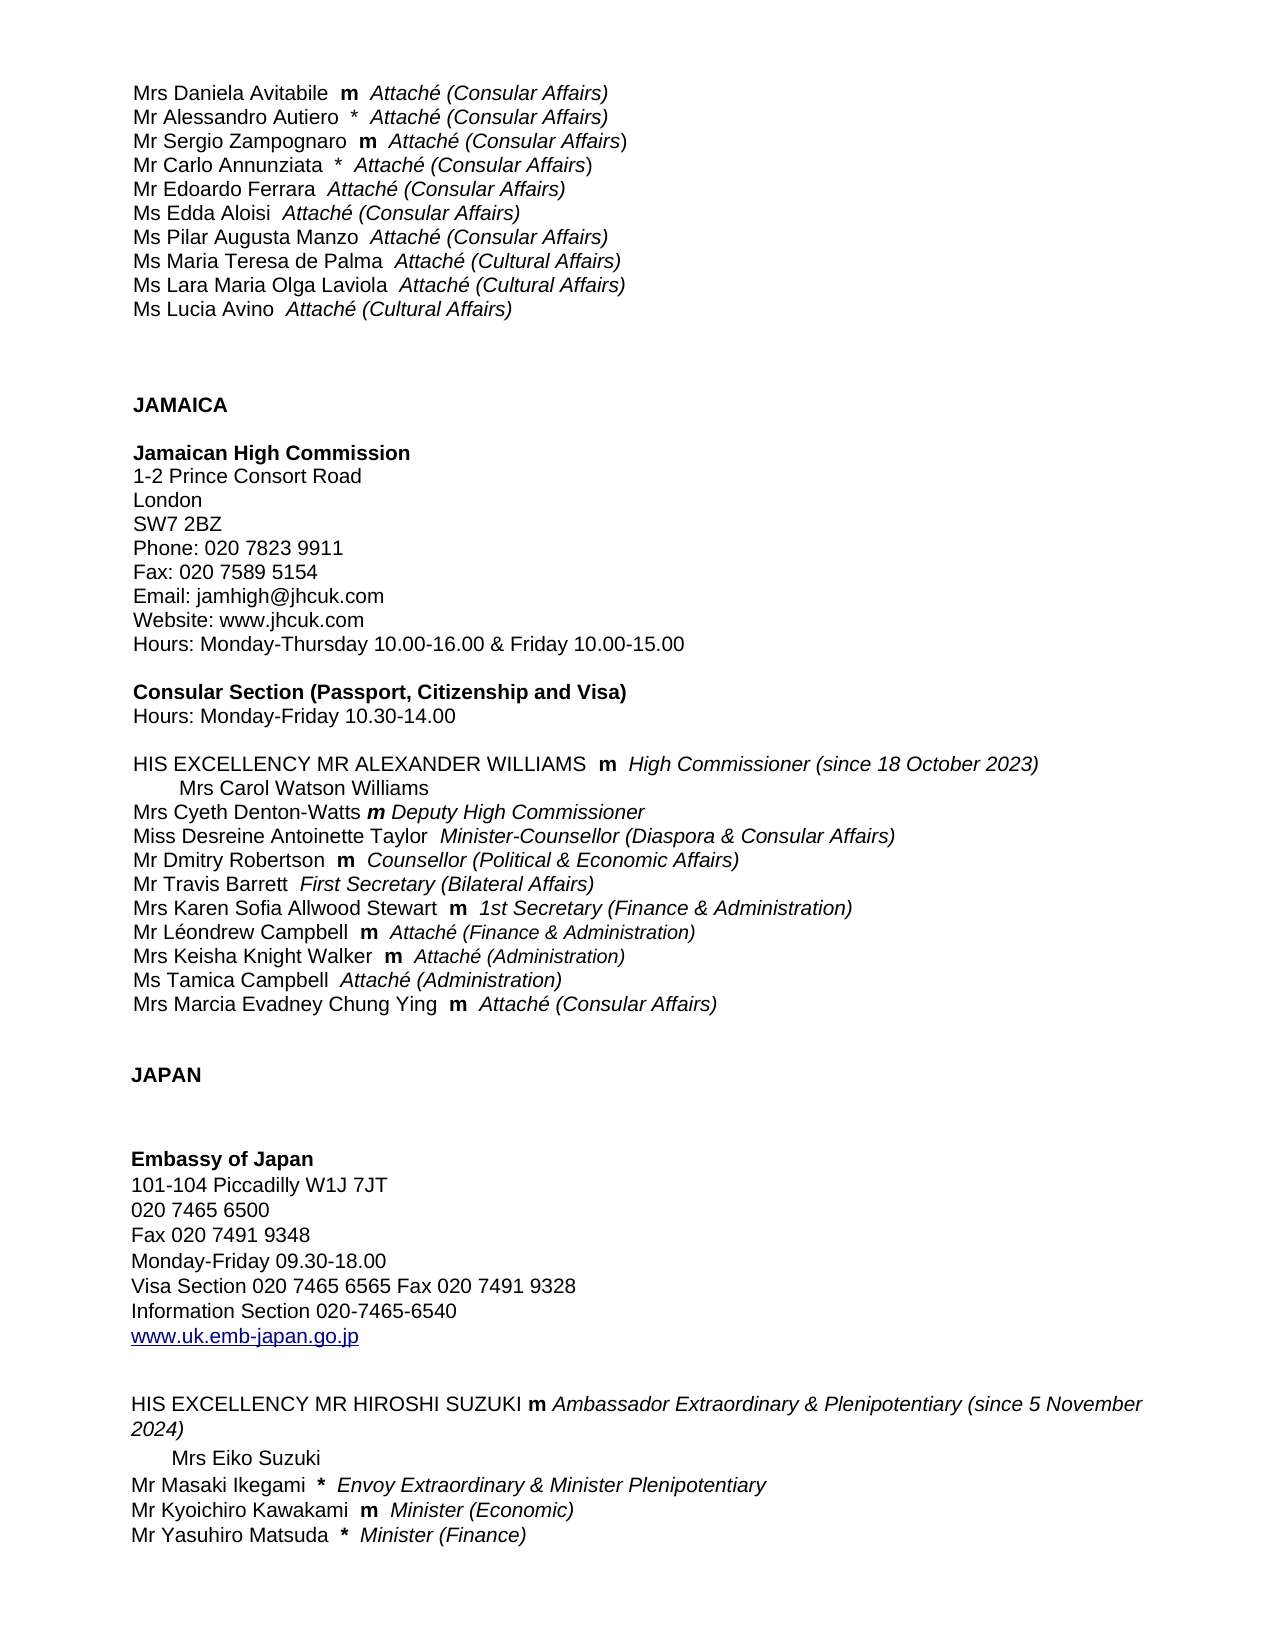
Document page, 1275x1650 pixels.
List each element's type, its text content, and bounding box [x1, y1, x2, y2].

text 1-2 Prince Consort Road [133, 464, 1181, 488]
text Mr Yasuhiro Matsuda * Minister (Finance) [131, 1523, 1183, 1547]
text Ms Tamica Campbell Attaché (Administration) [133, 967, 1181, 991]
text Visa Section 020 7465 6565 Fax 020 7491 9328 [131, 1274, 1183, 1298]
text HIS EXCELLENCY MR HIROSHI SUZUKI m Ambassador Extraordinary & Plenipotentiary (since 5 November 2024) [131, 1392, 1183, 1441]
text Mrs Carol Watson Williams [133, 776, 1181, 800]
text JAMAICA [133, 392, 1181, 416]
text Embassy of Japan [131, 1147, 1183, 1171]
text Hours: Monday-Thursday 10.00-16.00 & Friday 10.00-15.00 [133, 632, 1181, 656]
text Mrs Eiko Suzuki [131, 1442, 1183, 1471]
text Fax 020 7491 9348 [131, 1223, 1183, 1247]
text HIS EXCELLENCY MR ALEXANDER WILLIAMS m High Commissioner (since 18 October 2023) [133, 752, 1181, 776]
text London [133, 488, 1181, 512]
text Mrs Keisha Knight Walker m Attaché (Administration) [133, 943, 1181, 967]
text Fax: 020 7589 5154 [133, 560, 1181, 584]
text www.uk.emb-japan.go.jp [131, 1324, 1183, 1348]
text Ms Maria Teresa de Palma Attaché (Cultural Affairs) [133, 249, 1181, 273]
text Ms Lara Maria Olga Laviola Attaché (Cultural Affairs) [133, 273, 1181, 297]
text Mr Sergio Zampognaro m Attaché (Consular Affairs) [133, 129, 1181, 153]
text Jamaican High Commission [133, 440, 1181, 464]
text 101-104 Piccadilly W1J 7JT [131, 1172, 1183, 1196]
text Mr Travis Barrett First Secretary (Bilateral Affairs) [133, 872, 1181, 896]
text Email: jamhigh@jhcuk.com [133, 584, 1181, 608]
text Mrs Daniela Avitabile m Attaché (Consular Affairs) [133, 81, 1181, 105]
text 020 7465 6500 [131, 1198, 1183, 1222]
text Information Section 020-7465-6540 [131, 1299, 1183, 1323]
subtitle Consular Section (Passport, Citizenship and Visa) [133, 680, 1181, 704]
text Miss Desreine Antoinette Taylor Minister-Counsellor (Diaspora & Consular Affairs) [133, 824, 1181, 848]
text Mr Edoardo Ferrara Attaché (Consular Affairs) [133, 177, 1181, 201]
text Mr Kyoichiro Kawakami m Minister (Economic) [131, 1498, 1183, 1522]
text JAPAN [131, 1063, 1183, 1087]
text Mr Masaki Ikegami * Envoy Extraordinary & Minister Plenipotentiary [131, 1473, 1183, 1497]
text Mrs Marcia Evadney Chung Ying m Attaché (Consular Affairs) [133, 991, 1181, 1015]
text Mrs Karen Sofia Allwood Stewart m 1st Secretary (Finance & Administration) [133, 896, 1181, 919]
text Ms Lucia Avino Attaché (Cultural Affairs) [133, 297, 1181, 321]
text Website: www.jhcuk.com [133, 608, 1181, 632]
text Phone: 020 7823 9911 [133, 536, 1181, 560]
text Mrs Cyeth Denton-Watts m Deputy High Commissioner [133, 800, 1181, 824]
text SW7 2BZ [133, 512, 1181, 536]
text Ms Edda Aloisi Attaché (Consular Affairs) [133, 201, 1181, 225]
text Mr Carlo Annunziata * Attaché (Consular Affairs) [133, 153, 1181, 177]
text Mr Alessandro Autiero * Attaché (Consular Affairs) [133, 105, 1181, 129]
text Monday-Friday 09.30-18.00 [131, 1248, 1183, 1272]
text Ms Pilar Augusta Manzo Attaché (Consular Affairs) [133, 225, 1181, 249]
text Mr Léondrew Campbell m Attaché (Finance & Administration) [133, 919, 1181, 943]
text Hours: Monday-Friday 10.30-14.00 [133, 704, 1181, 728]
text Mr Dmitry Robertson m Counsellor (Political & Economic Affairs) [133, 848, 1181, 872]
